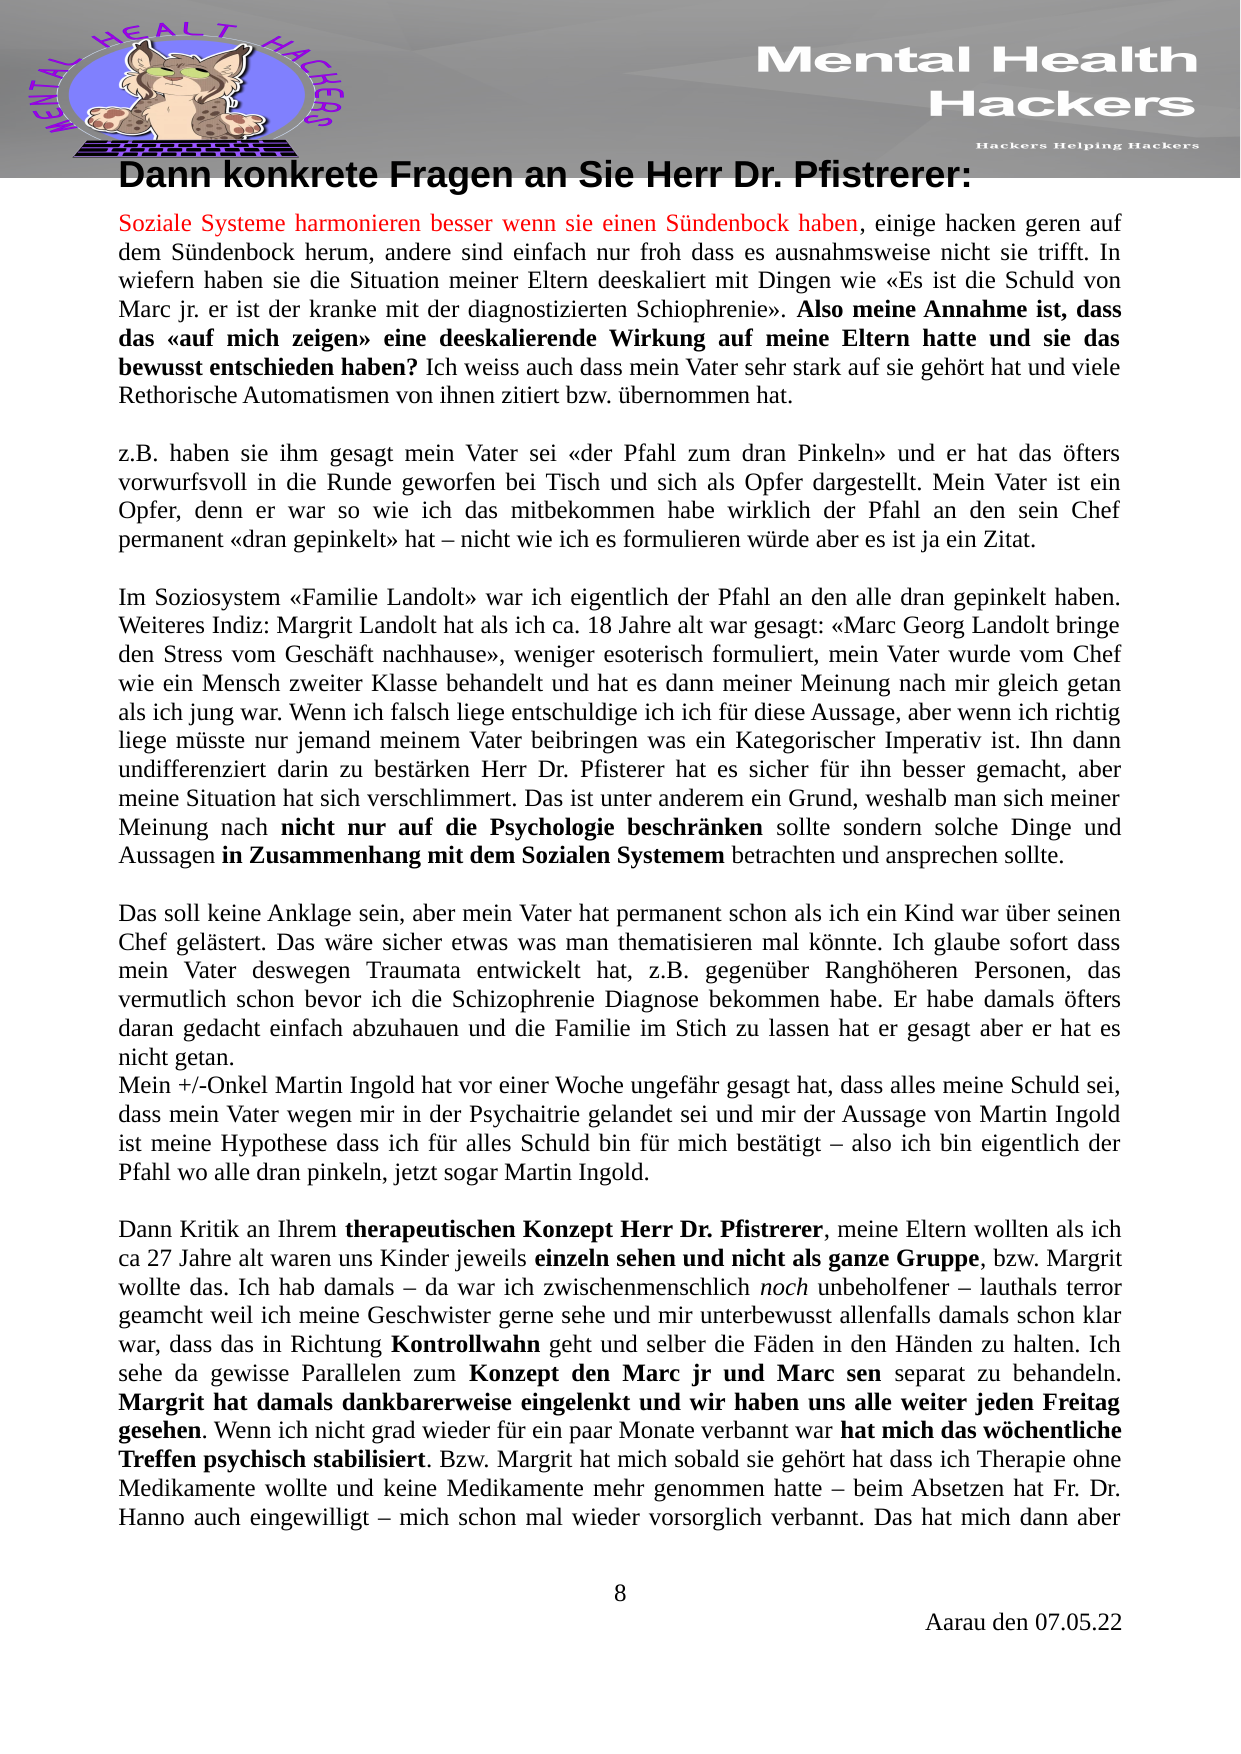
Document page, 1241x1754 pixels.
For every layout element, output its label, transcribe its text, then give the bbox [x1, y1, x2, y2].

text Soziale Systeme harmonieren besser wenn sie einen Sündenbock haben, einige hacken geren auf dem Sündenbock herum, andere sind einfach nur froh dass es ausnahmsweise nicht sie trifft. In wiefern haben sie die Situation meiner Eltern deeskaliert mit Dingen wie «Es ist die Schuld von Marc jr. er ist der kranke mit der diagnostizierten Schiophrenie». Also meine Annahme ist, dass das «auf mich zeigen» eine deeskalierende Wirkung auf meine Eltern hatte und sie das bewusst entschieden haben? Ich weiss auch dass mein Vater sehr stark auf sie gehört hat und viele Rethorische Automatismen von ihnen zitiert bzw. übernommen hat. [118, 208, 1122, 409]
text Dann Kritik an Ihrem therapeutischen Konzept Herr Dr. Pfistrerer, meine Eltern wollten als ich ca 27 Jahre alt waren uns Kinder jeweils einzeln sehen und nicht als ganze Gruppe, bzw. Margrit wollte das. Ich hab damals – da war ich zwischenmenschlich noch unbeholfener – lauthals terror geamcht weil ich meine Geschwister gerne sehe und mir unterbewusst allenfalls damals schon klar war, dass das in Richtung Kontrollwahn geht und selber die Fäden in den Händen zu halten. Ich sehe da gewisse Parallelen zum Konzept den Marc jr und Marc sen separat zu behandeln. Margrit hat damals dankbarerweise eingelenkt und wir haben uns alle weiter jeden Freitag gesehen. Wenn ich nicht grad wieder für ein paar Monate verbannt war hat mich das wöchentliche Treffen psychisch stabilisiert. Bzw. Margrit hat mich sobald sie gehört hat dass ich Therapie ohne Medikamente wollte und keine Medikamente mehr genommen hatte – beim Absetzen hat Fr. Dr. Hanno auch eingewilligt – mich schon mal wieder vorsorglich verbannt. Das hat mich dann aber [118, 1214, 1122, 1531]
text Im Soziosystem «Familie Landolt» war ich eigentlich der Pfahl an den alle dran gepinkelt haben. Weiteres Indiz: Margrit Landolt hat als ich ca. 18 Jahre alt war gesagt: «Marc Georg Landolt bringe den Stress vom Geschäft nachhause», weniger esoterisch formuliert, mein Vater wurde vom Chef wie ein Mensch zweiter Klasse behandelt und hat es dann meiner Meinung nach mir gleich getan als ich jung war. Wenn ich falsch liege entschuldige ich ich für diese Aussage, aber wenn ich richtig liege müsste nur jemand meinem Vater beibringen was ein Kategorischer Imperativ ist. Ihn dann undifferenziert darin zu bestärken Herr Dr. Pfisterer hat es sicher für ihn besser gemacht, aber meine Situation hat sich verschlimmert. Das ist unter anderem ein Grund, weshalb man sich meiner Meinung nach nicht nur auf die Psychologie beschränken sollte sondern solche Dinge und Aussagen in Zusammenhang mit dem Sozialen Systemem betrachten und ansprechen sollte. [118, 582, 1122, 869]
picture [0, 0, 1241, 178]
text z.B. haben sie ihm gesagt mein Vater sei «der Pfahl zum dran Pinkeln» und er hat das öfters vorwurfsvoll in die Runde geworfen bei Tisch und sich als Opfer dargestellt. Mein Vater ist ein Opfer, denn er war so wie ich das mitbekommen habe wirklich der Pfahl an den sein Chef permanent «dran gepinkelt» hat – nicht wie ich es formulieren würde aber es ist ja ein Zitat. [118, 438, 1122, 553]
subtitle Dann konkrete Fragen an Sie Herr Dr. Pfistrerer: [118, 152, 1122, 196]
text Das soll keine Anklage sein, aber mein Vater hat permanent schon als ich ein Kind war über seinen Chef gelästert. Das wäre sicher etwas was man thematisieren mal könnte. Ich glaube sofort dass mein Vater deswegen Traumata entwickelt hat, z.B. gegenüber Ranghöheren Personen, das vermutlich schon bevor ich die Schizophrenie Diagnose bekommen habe. Er habe damals öfters daran gedacht einfach abzuhauen und die Familie im Stich zu lassen hat er gesagt aber er hat es nicht getan. [118, 898, 1122, 1071]
text Mein +/-Onkel Martin Ingold hat vor einer Woche ungefähr gesagt hat, dass alles meine Schuld sei, dass mein Vater wegen mir in der Psychaitrie gelandet sei und mir der Aussage von Martin Ingold ist meine Hypothese dass ich für alles Schuld bin für mich bestätigt – also ich bin eigentlich der Pfahl wo alle dran pinkeln, jetzt sogar Martin Ingold. [118, 1071, 1122, 1186]
